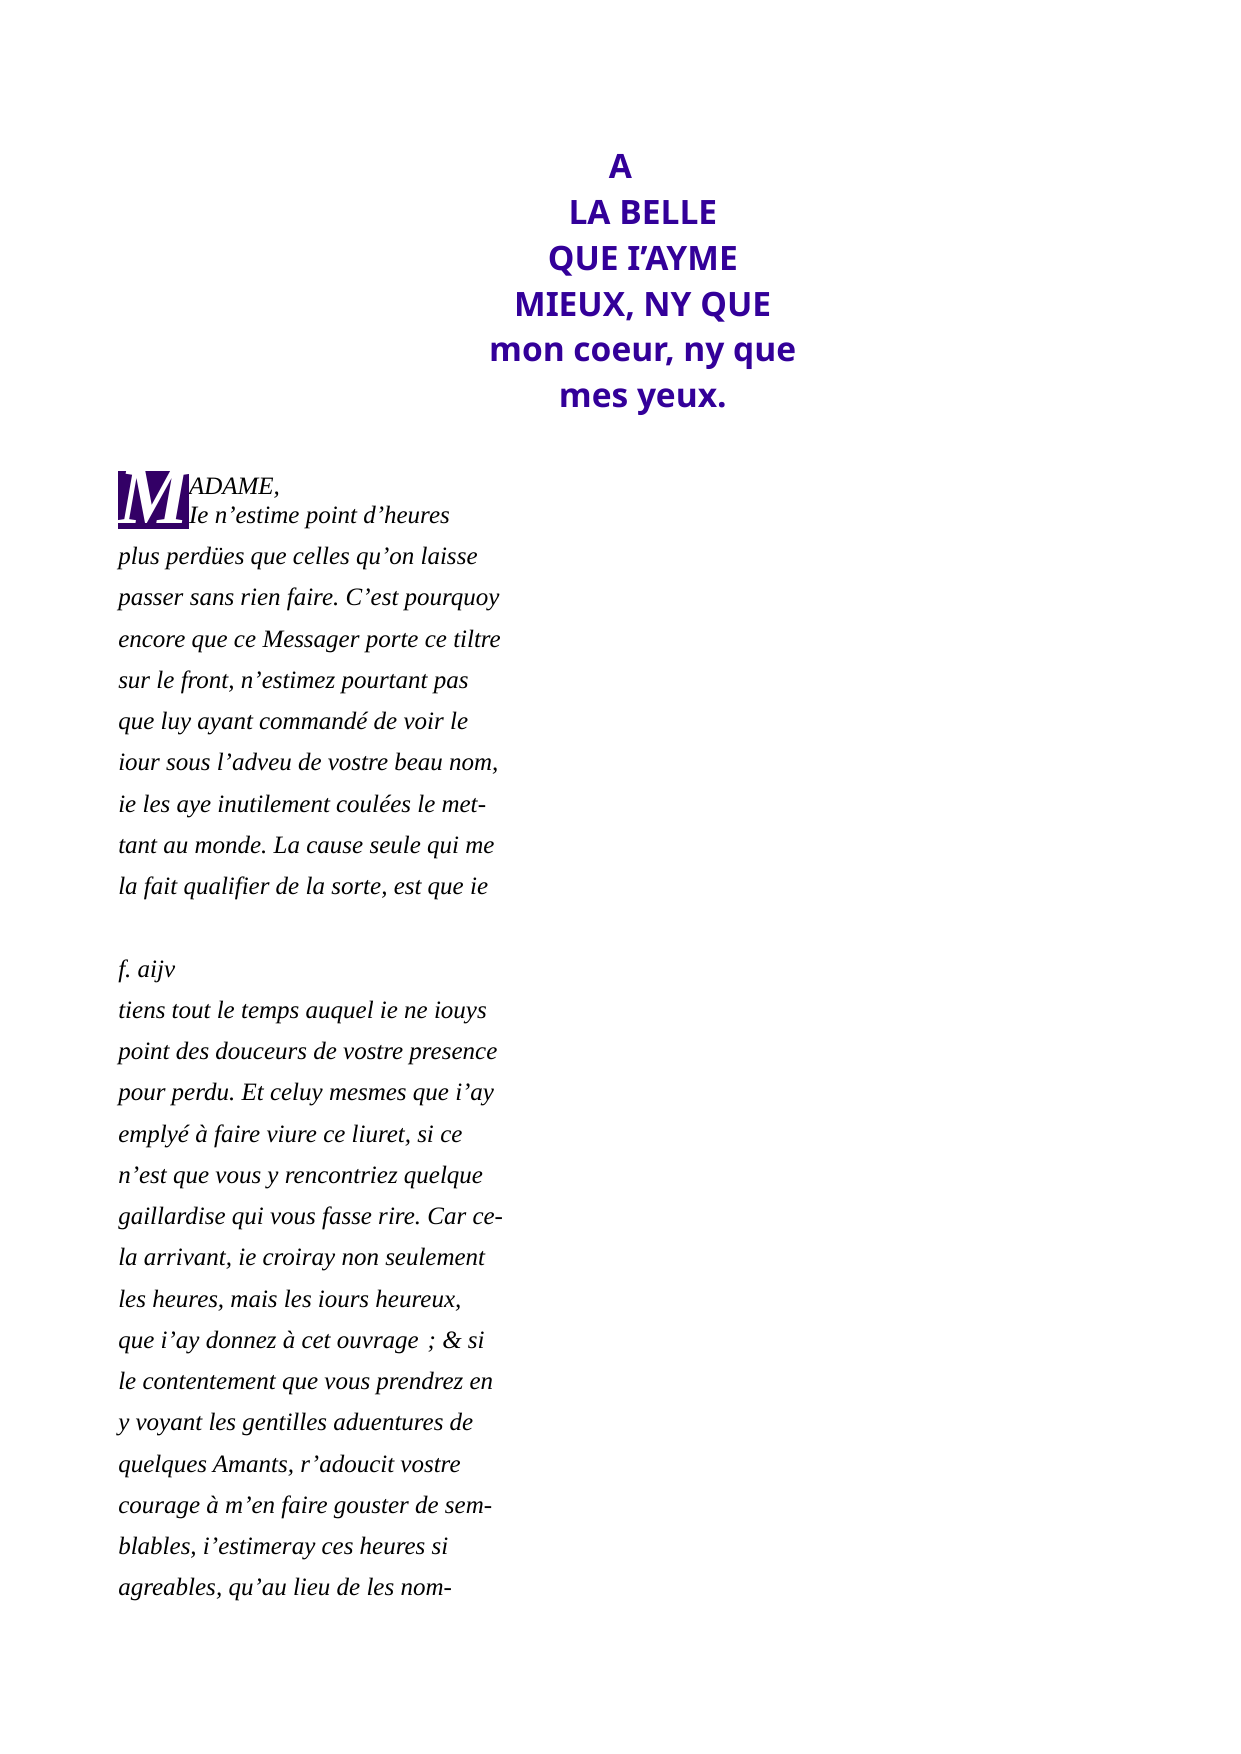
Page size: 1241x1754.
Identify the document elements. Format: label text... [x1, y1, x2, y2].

text courage à m’en faire gouster de sem- [118, 1490, 1122, 1519]
text pour perdu. Et celuy mesmes que i’ay [118, 1077, 1122, 1106]
text tant au monde. La cause seule qui me [118, 830, 1122, 859]
text gaillardise qui vous fasse rire. Car ce- [118, 1201, 1122, 1230]
text iour sous l’adveu de vostre beau nom, [118, 747, 1122, 776]
text le contentement que vous prendrez en [118, 1366, 1122, 1395]
text y voyant les gentilles aduentures de [118, 1407, 1122, 1436]
text que luy ayant commandé de voir le [118, 706, 1122, 735]
text que i’ay donnez à cet ouvrage ; & si [118, 1325, 1122, 1354]
text sur le front, n’estimez pourtant pas [118, 665, 1122, 694]
text f. aijv [118, 954, 1122, 982]
text la fait qualifier de la sorte, est que ie [118, 871, 1122, 900]
text encore que ce Messager porte ce tiltre [118, 624, 1122, 652]
text point des douceurs de vostre presence [118, 1036, 1122, 1065]
text ie les aye inutilement coulées le met- [118, 789, 1122, 817]
text MADAME, Ie n’estime point d’heures [189, 471, 1122, 529]
text quelques Amants, r’adoucit vostre [118, 1449, 1122, 1477]
subtitle A LA BELLE QUE I’AYME MIEUX, NY QUE mon coeur, ny que mes yeux. [118, 143, 1122, 417]
text blables, i’estimeray ces heures si [118, 1531, 1122, 1560]
text agreables, qu’au lieu de les nom- [118, 1572, 1122, 1601]
text passer sans rien faire. C’est pourquoy [118, 582, 1122, 611]
text les heures, mais les iours heureux, [118, 1284, 1122, 1312]
text emplyé à faire viure ce liuret, si ce [118, 1119, 1122, 1147]
text la arrivant, ie croiray non seulement [118, 1242, 1122, 1271]
text tiens tout le temps auquel ie ne iouys [118, 995, 1122, 1024]
text plus perdües que celles qu’on laisse [118, 541, 1122, 570]
text n’est que vous y rencontriez quelque [118, 1160, 1122, 1189]
